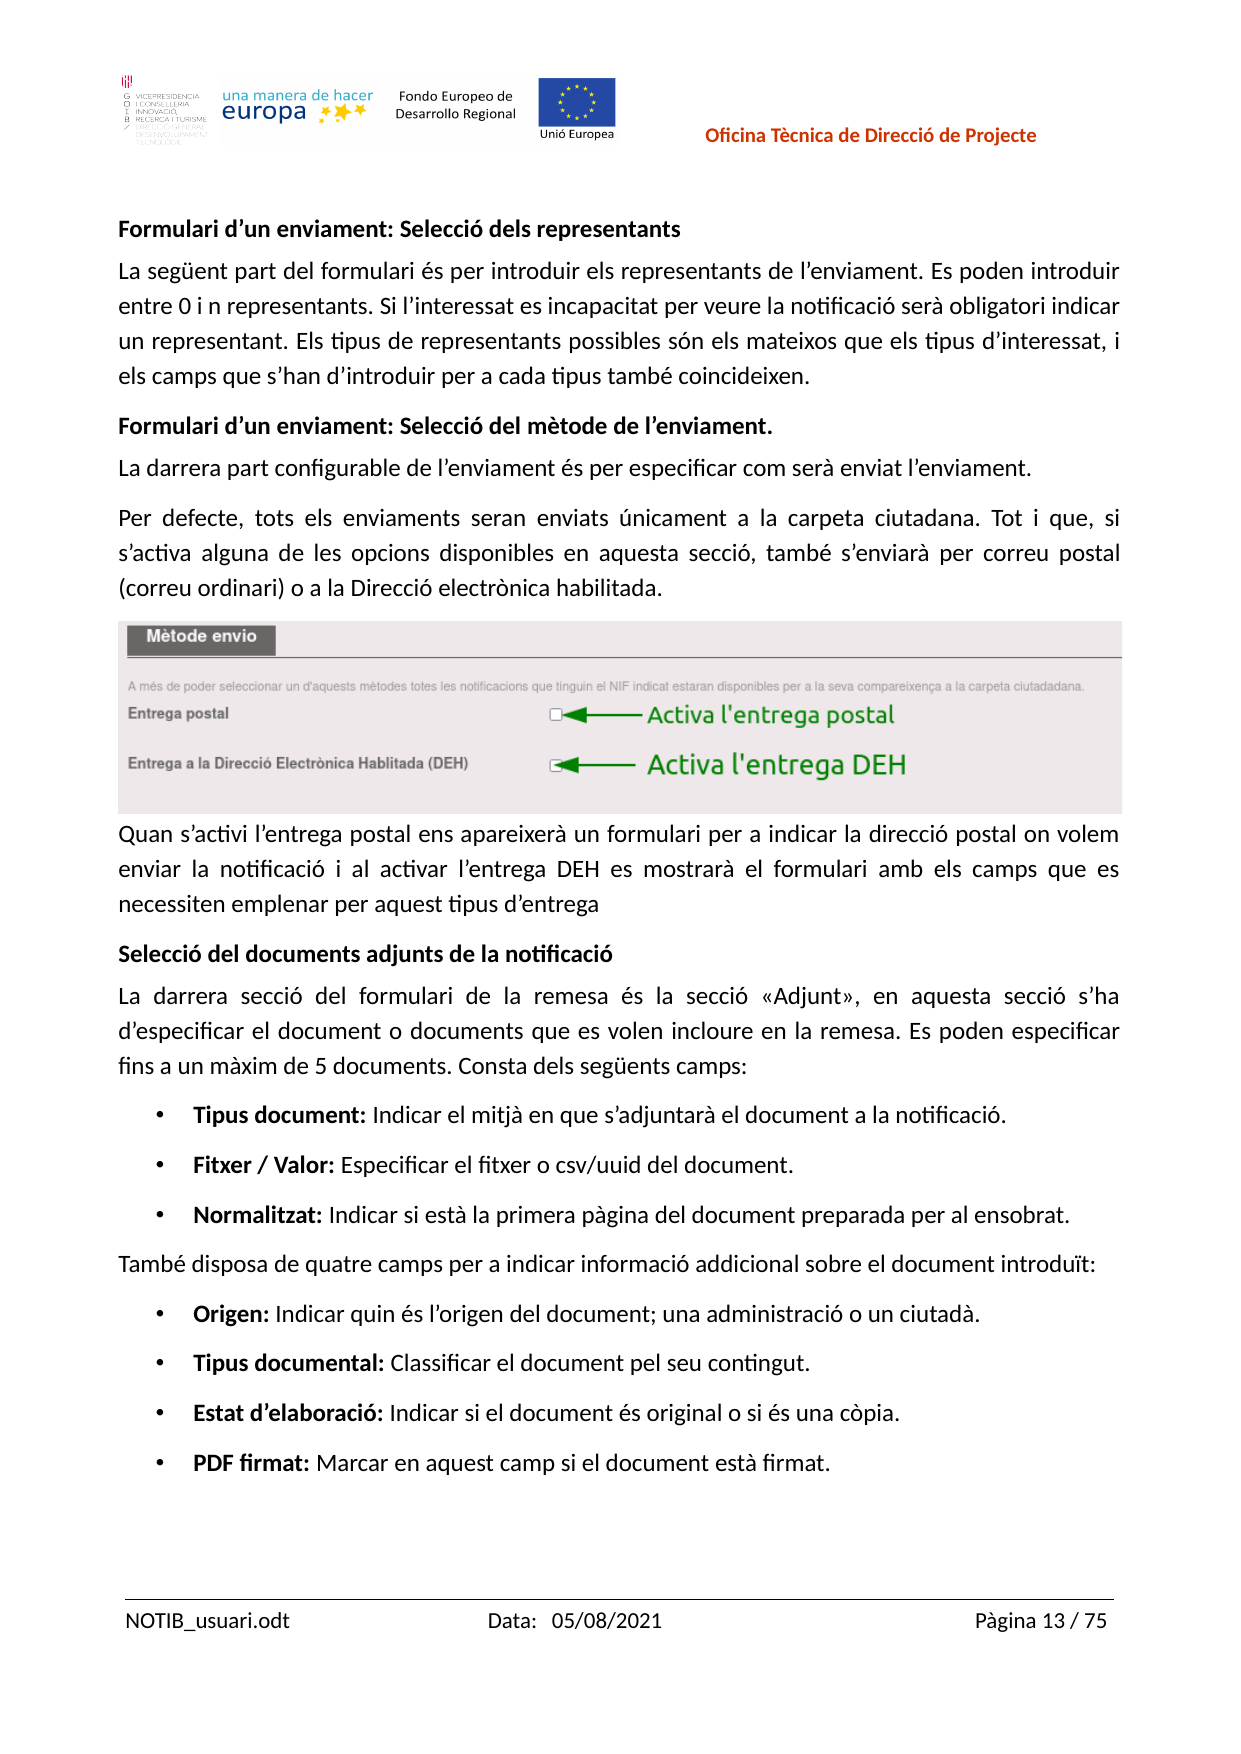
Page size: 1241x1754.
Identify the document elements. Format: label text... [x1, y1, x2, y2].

text La darrera part configurable de l’enviament és per especificar com serà enviat l’enviament. [118, 452, 1122, 483]
text La següent part del formulari és per introduir els representants de l’enviament. Es poden introduir entre 0 i n representants. Si l’interessat es incapacitat per veure la notificació serà obligatori indicar un representant. Els tipus de representants possibles són els mateixos que els tipus d’interessat, i els camps que s’han d’introduir per a cada tipus també coincideixen. [118, 255, 1122, 391]
picture [118, 621, 1123, 814]
list Origen: Indicar quin és l’origen del document; una administració o un ciutadà. [156, 1298, 1122, 1328]
text Formulari d’un enviament: Selecció dels representants [118, 213, 1122, 243]
text Formulari d’un enviament: Selecció del mètode de l’enviament. [118, 410, 1122, 440]
list Tipus documental: Classificar el document pel seu contingut. [156, 1348, 1122, 1378]
list Estat d’elaboració: Indicar si el document és original o si és una còpia. [156, 1397, 1122, 1428]
list Normalitzat: Indicar si està la primera pàgina del document preparada per al ensobrat. [156, 1199, 1122, 1229]
text Quan s’activi l’entrega postal ens apareixerà un formulari per a indicar la direcció postal on volem enviar la notificació i al activar l’entrega DEH es mostrarà el formulari amb els camps que es necessiten emplenar per aquest tipus d’entrega [118, 814, 1122, 919]
text Selecció del documents adjunts de la notificació [118, 938, 1122, 968]
text També disposa de quatre camps per a indicar informació addicional sobre el document introduït: [118, 1248, 1122, 1279]
text La darrera secció del formulari de la remesa és la secció «Adjunt», en aquesta secció s’ha d’especificar el document o documents que es volen incloure en la remesa. Es poden especificar fins a un màxim de 5 documents. Consta dels següents camps: [118, 980, 1122, 1081]
list Fitxer / Valor: Especificar el fitxer o csv/uuid del document. [156, 1149, 1122, 1180]
text Per defecte, tots els enviaments seran enviats únicament a la carpeta ciutadana. Tot i que, si s’activa alguna de les opcions disponibles en aquesta secció, també s’enviarà per correu postal (correu ordinari) o a la Direcció electrònica habilitada. [118, 502, 1122, 602]
list Tipus document: Indicar el mitjà en que s’adjuntarà el document a la notificació. [156, 1100, 1122, 1130]
list PDF firmat: Marcar en aquest camp si el document està firmat. [156, 1447, 1122, 1477]
picture [219, 73, 621, 147]
picture [118, 73, 213, 147]
